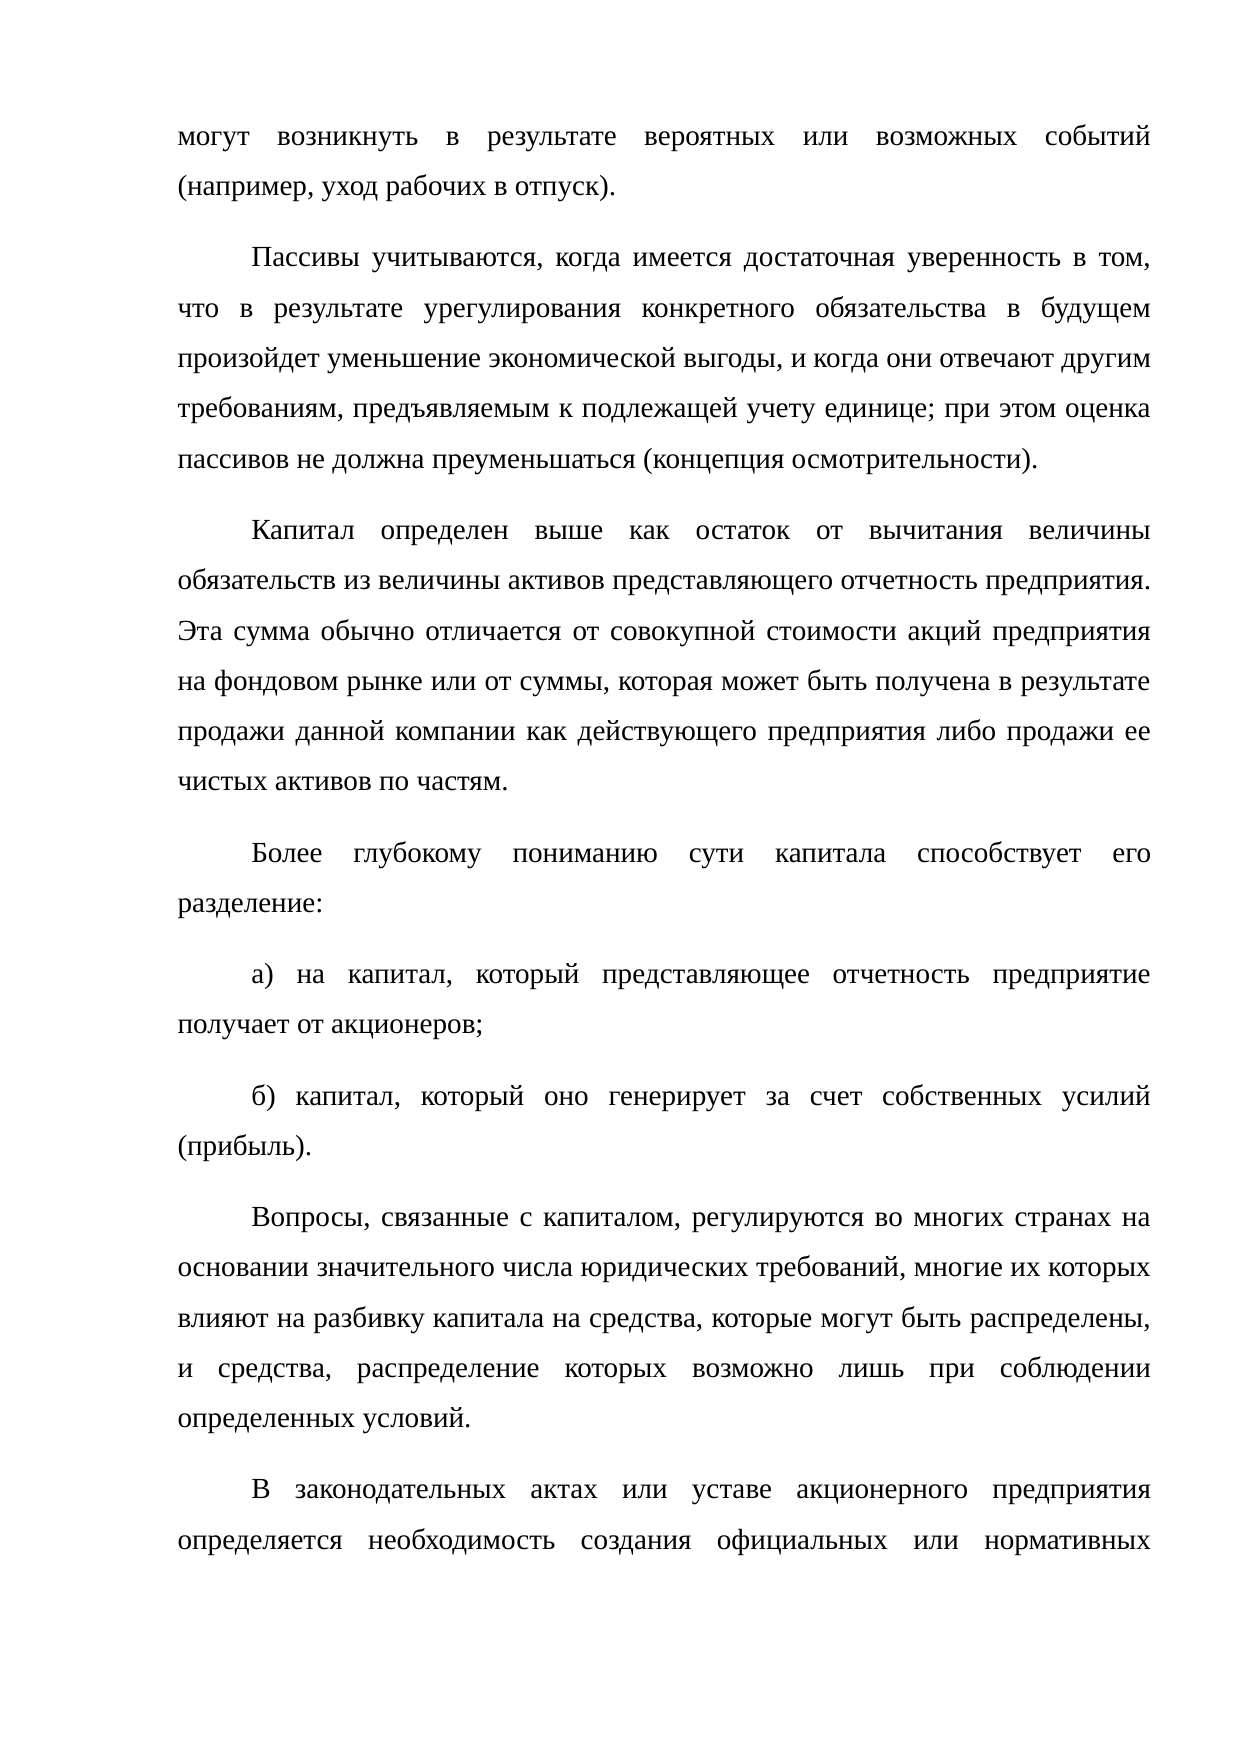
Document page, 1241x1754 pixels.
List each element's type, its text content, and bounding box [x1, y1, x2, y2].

text а) на капитал, который представляющее отчетность предприятие получает от акционеров; [177, 956, 1152, 1040]
text Капитал определен выше как остаток от вычитания величины обязательств из величины активов представляющего отчетность предприятия. Эта сумма обычно отличается от совокупной стоимости акций предприятия на фондовом рынке или от суммы, которая может быть получена в результате продажи данной компании как действующего предприятия либо продажи ее чистых активов по частям. [177, 512, 1152, 797]
text В законодательных актах или уставе акционерного предприятия определяется необходимость создания официальных или нормативных [177, 1471, 1152, 1555]
text Пассивы учитываются, когда имеется достаточная уверенность в том, что в результате урегулирования конкретного обязательства в будущем произойдет уменьшение экономической выгоды, и когда они отвечают другим требованиям, предъявляемым к подлежащей учету единице; при этом оценка пассивов не должна преуменьшаться (концепция осмотрительности). [177, 239, 1152, 474]
text Вопросы, связанные с капиталом, регулируются во многих странах на основании значительного числа юридических требований, многие их которых влияют на разбивку капитала на средства, которые могут быть распределены, и средства, распределение которых возможно лишь при соблюдении определенных условий. [177, 1199, 1152, 1434]
text б) капитал, который оно генерирует за счет собственных усилий (прибыль). [177, 1078, 1152, 1161]
text могут возникнуть в результате вероятных или возможных событий (например, уход рабочих в отпуск). [177, 118, 1152, 202]
text Более глубокому пониманию сути капитала способствует его разделение: [177, 835, 1152, 918]
